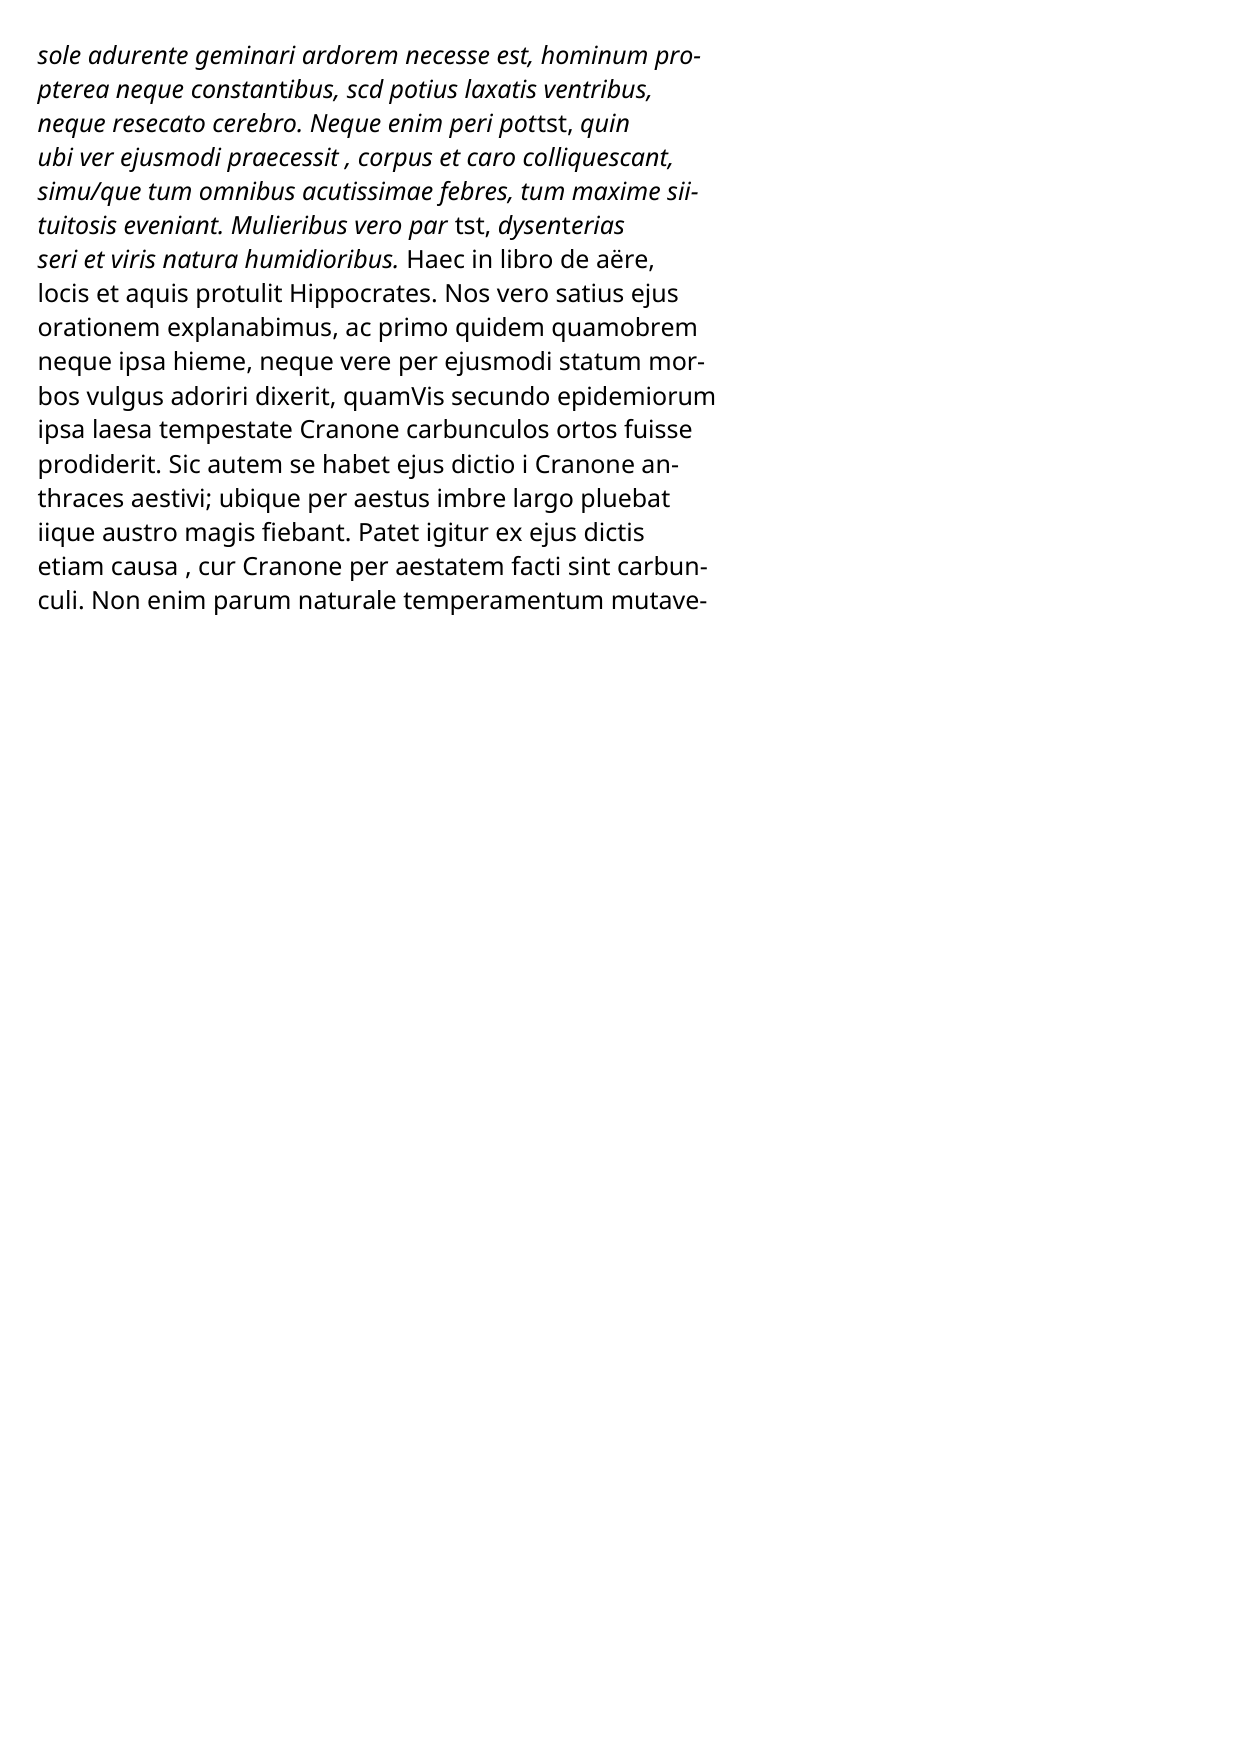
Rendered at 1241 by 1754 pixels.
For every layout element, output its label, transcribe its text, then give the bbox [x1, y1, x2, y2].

text sole adurente geminari ardorem necesse est, hominum pro- pterea neque constantibus, scd potius laxatis ventribus, neque resecato cerebro. Neque enim peri pottst, quin ubi ver ejusmodi praecessit , corpus et caro colliquescant, simu/que tum omnibus acutissimae febres, tum maxime sii- tuitosis eveniant. Mulieribus vero par tst, dysenterias seri et viris natura humidioribus. Haec in libro de aëre, locis et aquis protulit Hippocrates. Nos vero satius ejus orationem explanabimus, ac primo quidem quamobrem neque ipsa hieme, neque vere per ejusmodi statum mor- bos vulgus adoriri dixerit, quamVis secundo epidemiorum ipsa laesa tempestate Cranone carbunculos ortos fuisse prodiderit. Sic autem se habet ejus dictio i Cranone an- thraces aestivi; ubique per aestus imbre largo pluebat iique austro magis fiebant. Patet igitur ex ejus dictis etiam causa , cur Cranone per aestatem facti sint carbun- culi. Non enim parum naturale temperamentum mutave- [37, 37, 1203, 617]
